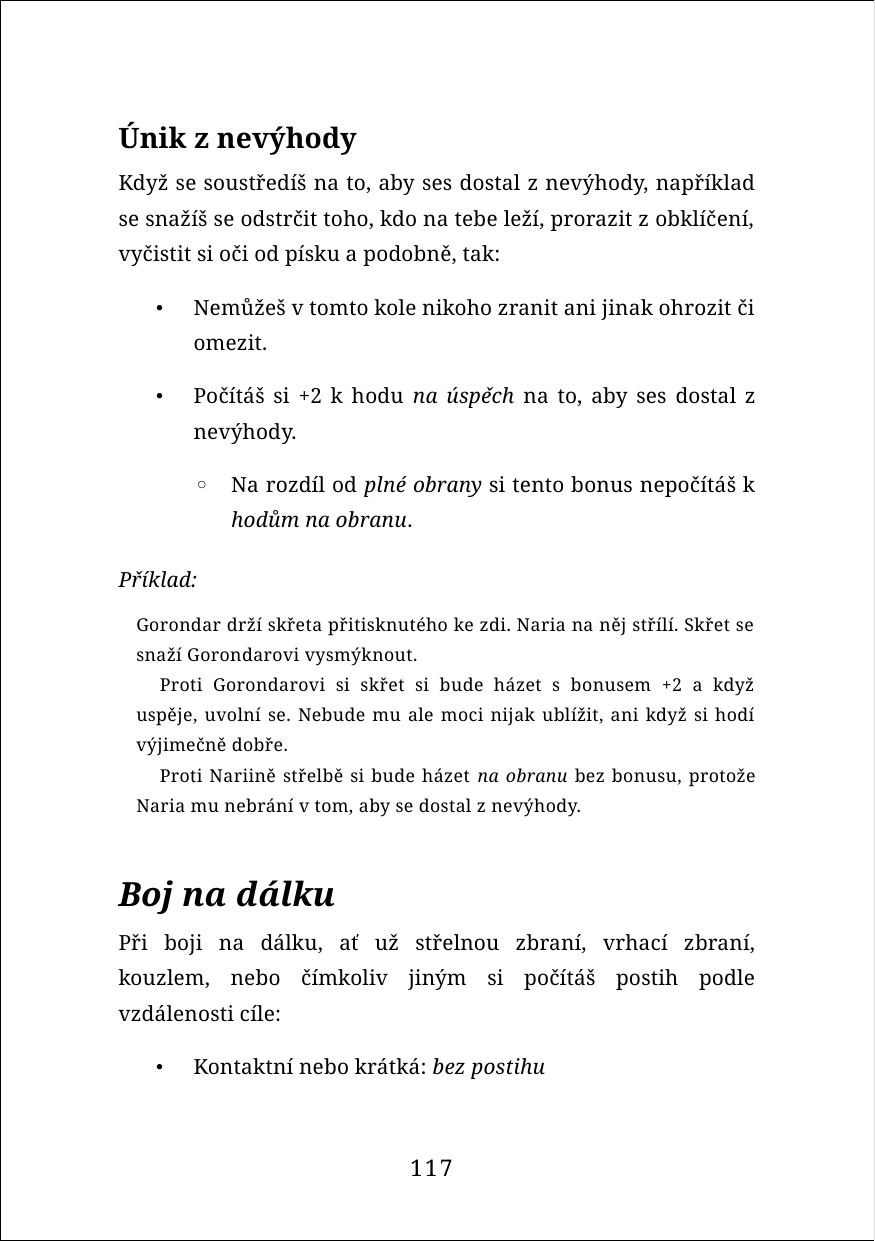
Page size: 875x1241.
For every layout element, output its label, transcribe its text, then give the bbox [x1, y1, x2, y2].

list Na rozdíl od plné obrany si tento bonus nepočítáš k hodům na obranu. [193, 470, 756, 534]
list Počítáš si +2 k hodu na úspěch na to, aby ses dostal z nevýhody. [156, 381, 756, 445]
list Nemůžeš v tomto kole nikoho zranit ani jinak ohrozit či omezit. [156, 293, 756, 357]
text Příklad: [118, 565, 756, 593]
text Při boji na dálku, ať už střelnou zbraní, vrhací zbraní, kouzlem, nebo čímkoliv jiným si počítáš postih podle vzdálenosti cíle: [118, 928, 756, 1027]
list Kontaktní nebo krátká: bez postihu [156, 1052, 756, 1081]
subtitle Únik z nevýhody [118, 118, 756, 157]
text Když se soustředíš na to, aby ses dostal z nevýhody, například se snažíš se odstrčit toho, kdo na tebe leží, prorazit z obklíčení, vyčistit si oči od písku a podobně, tak: [118, 168, 756, 268]
text Gorondar drží skřeta přitisknutého ke zdi. Naria na něj střílí. Skřet se snaží Gorondarovi vysmýknout. Proti Gorondarovi si skřet si bude házet s bonusem +2 a když uspěje, uvolní se. Nebude mu ale moci nijak ublížit, ani když si hodí výjimečně dobře. Proti Nariině střelbě si bude házet na obranu bez bonusu, protože Naria mu nebrání v tom, aby se dostal z nevýhody. [136, 612, 756, 817]
subtitle Boj na dálku [118, 871, 756, 916]
